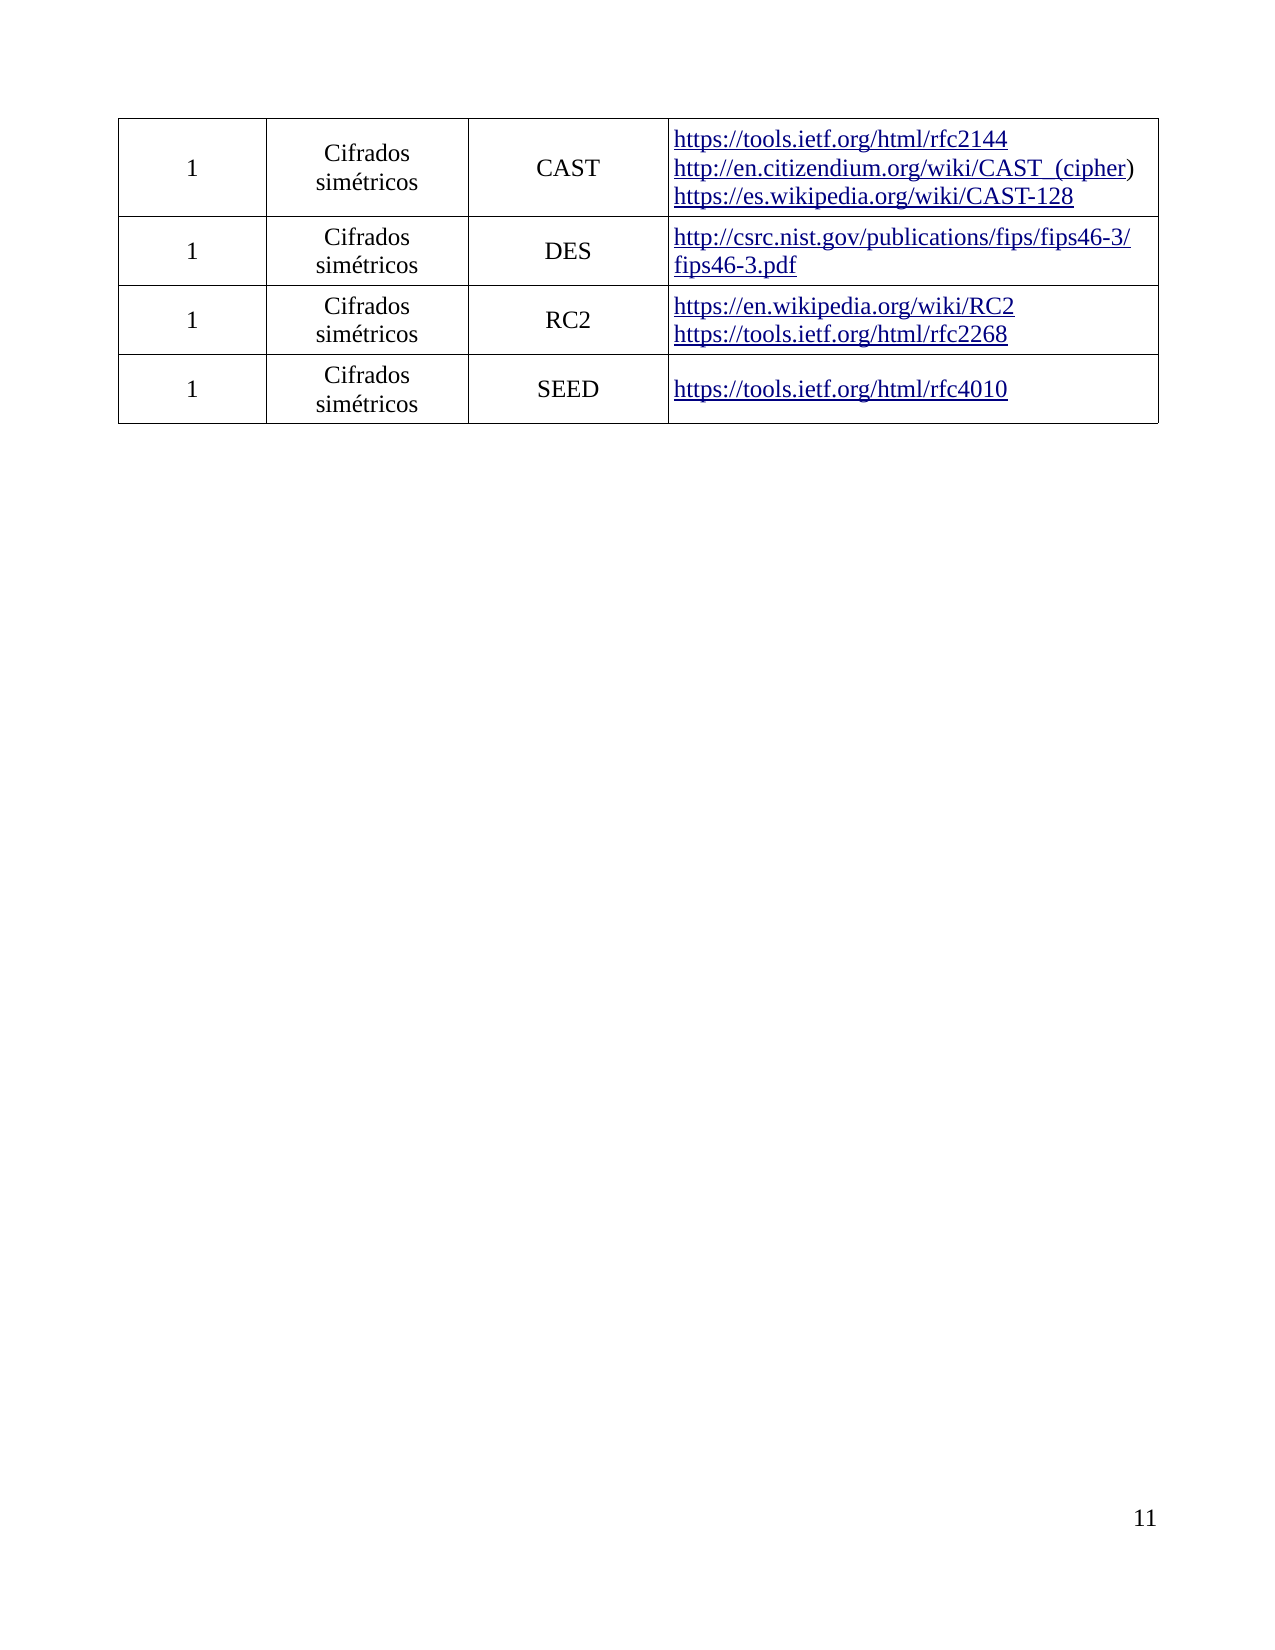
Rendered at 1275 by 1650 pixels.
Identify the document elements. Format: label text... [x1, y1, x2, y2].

table_cell Cifrados simétricos [267, 217, 468, 285]
table_cell http://csrc.nist.gov/publications/fips/fips46-3/fips46-3.pdf [669, 217, 1158, 285]
table_cell https://tools.ietf.org/html/rfc2144 http://en.citizendium.org/wiki/CAST_(cipher) https://es.wikipedia.org/wiki/CAST-128 [669, 119, 1158, 216]
table_cell RC2 [469, 286, 668, 354]
table_cell 1 [119, 355, 266, 423]
table_cell 1 [119, 286, 266, 354]
table_cell Cifrados simétricos [267, 286, 468, 354]
table_cell Cifrados simétricos [267, 355, 468, 423]
table_cell SEED [469, 355, 668, 423]
table_cell https://en.wikipedia.org/wiki/RC2 https://tools.ietf.org/html/rfc2268 [669, 286, 1158, 354]
table_cell Cifrados simétricos [267, 119, 468, 216]
table_cell DES [469, 217, 668, 285]
table_cell 1 [119, 217, 266, 285]
table_cell https://tools.ietf.org/html/rfc4010 [669, 355, 1158, 423]
table_cell CAST [469, 119, 668, 216]
table_cell 1 [119, 119, 266, 216]
